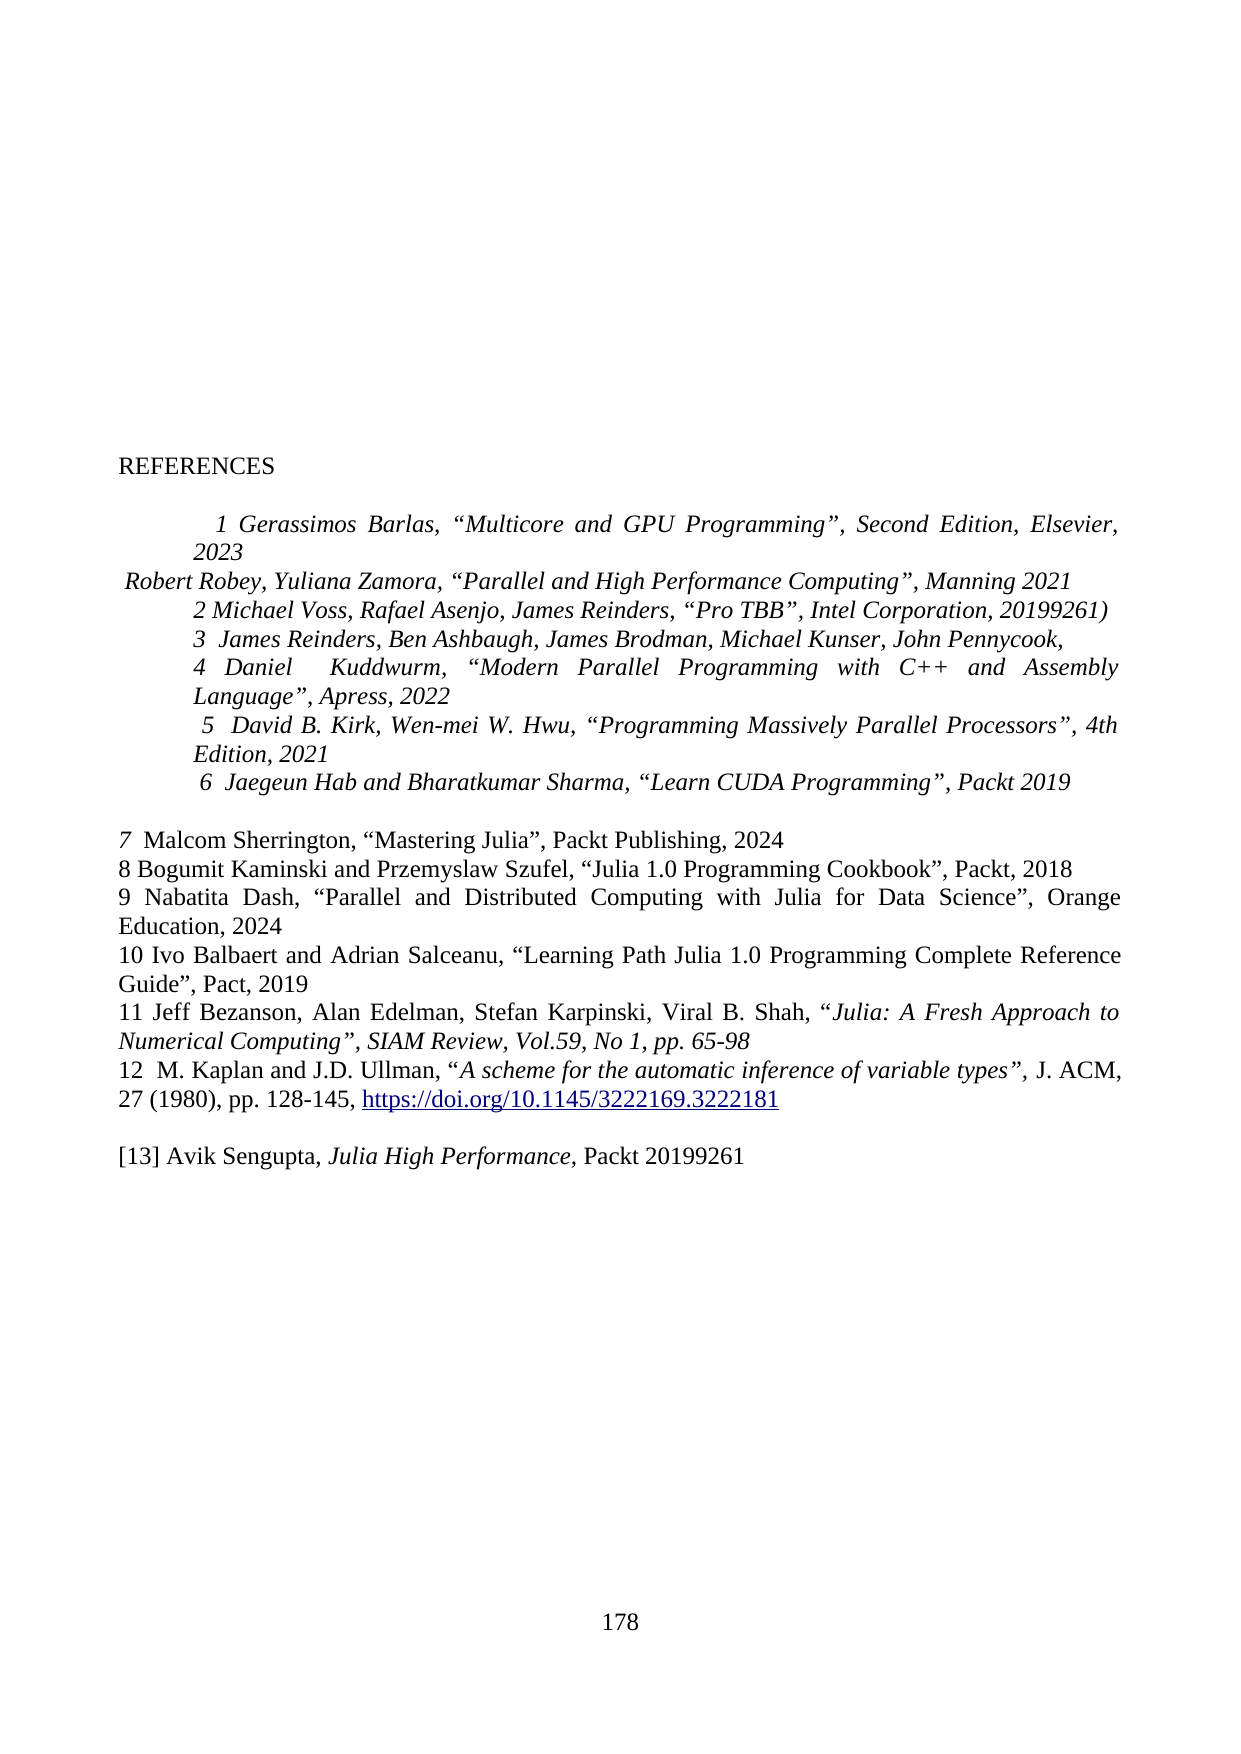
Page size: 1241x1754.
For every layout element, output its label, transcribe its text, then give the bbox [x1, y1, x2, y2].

list 3 James Reinders, Ben Ashbaugh, James Brodman, Michael Kunser, John Pennycook, [193, 624, 1122, 652]
text REFERENCES [118, 451, 1122, 480]
text 10 Ivo Balbaert and Adrian Salceanu, “Learning Path Julia 1.0 Programming Complete Reference Guide”, Pact, 2019 [118, 940, 1122, 997]
text 9 Nabatita Dash, “Parallel and Distributed Computing with Julia for Data Science”, Orange Education, 2024 [118, 882, 1122, 940]
text 7 Malcom Sherrington, “Mastering Julia”, Packt Publishing, 2024 [118, 825, 1122, 854]
list 2 Michael Voss, Rafael Asenjo, James Reinders, “Pro TBB”, Intel Corporation, 20199261) [193, 595, 1122, 624]
text [13] Avik Sengupta, Julia High Performance, Packt 20199261 [118, 1141, 1122, 1170]
list 6 Jaegeun Hab and Bharatkumar Sharma, “Learn CUDA Programming”, Packt 2019 [193, 767, 1122, 796]
text 12 M. Kaplan and J.D. Ullman, “A scheme for the automatic inference of variable types”, J. ACM, 27 (1980), pp. 128-145, https://doi.org/10.1145/3222169.3222181 [118, 1055, 1122, 1112]
list 4 Daniel Kuddwurm, “Modern Parallel Programming with C++ and Assembly Language”, Apress, 2022 [193, 652, 1122, 710]
text 11 Jeff Bezanson, Alan Edelman, Stefan Karpinski, Viral B. Shah, “Julia: A Fresh Approach to Numerical Computing”, SIAM Review, Vol.59, No 1, pp. 65-98 [118, 997, 1122, 1055]
list 1 Gerassimos Barlas, “Multicore and GPU Programming”, Second Edition, Elsevier, 2023 [193, 509, 1122, 566]
text 8 Bogumit Kaminski and Przemyslaw Szufel, “Julia 1.0 Programming Cookbook”, Packt, 2018 [118, 854, 1122, 882]
list Robert Robey, Yuliana Zamora, “Parallel and High Performance Computing”, Manning 2021 [118, 566, 1122, 595]
list 5 David B. Kirk, Wen-mei W. Hwu, “Programming Massively Parallel Processors”, 4th Edition, 2021 [193, 710, 1122, 767]
